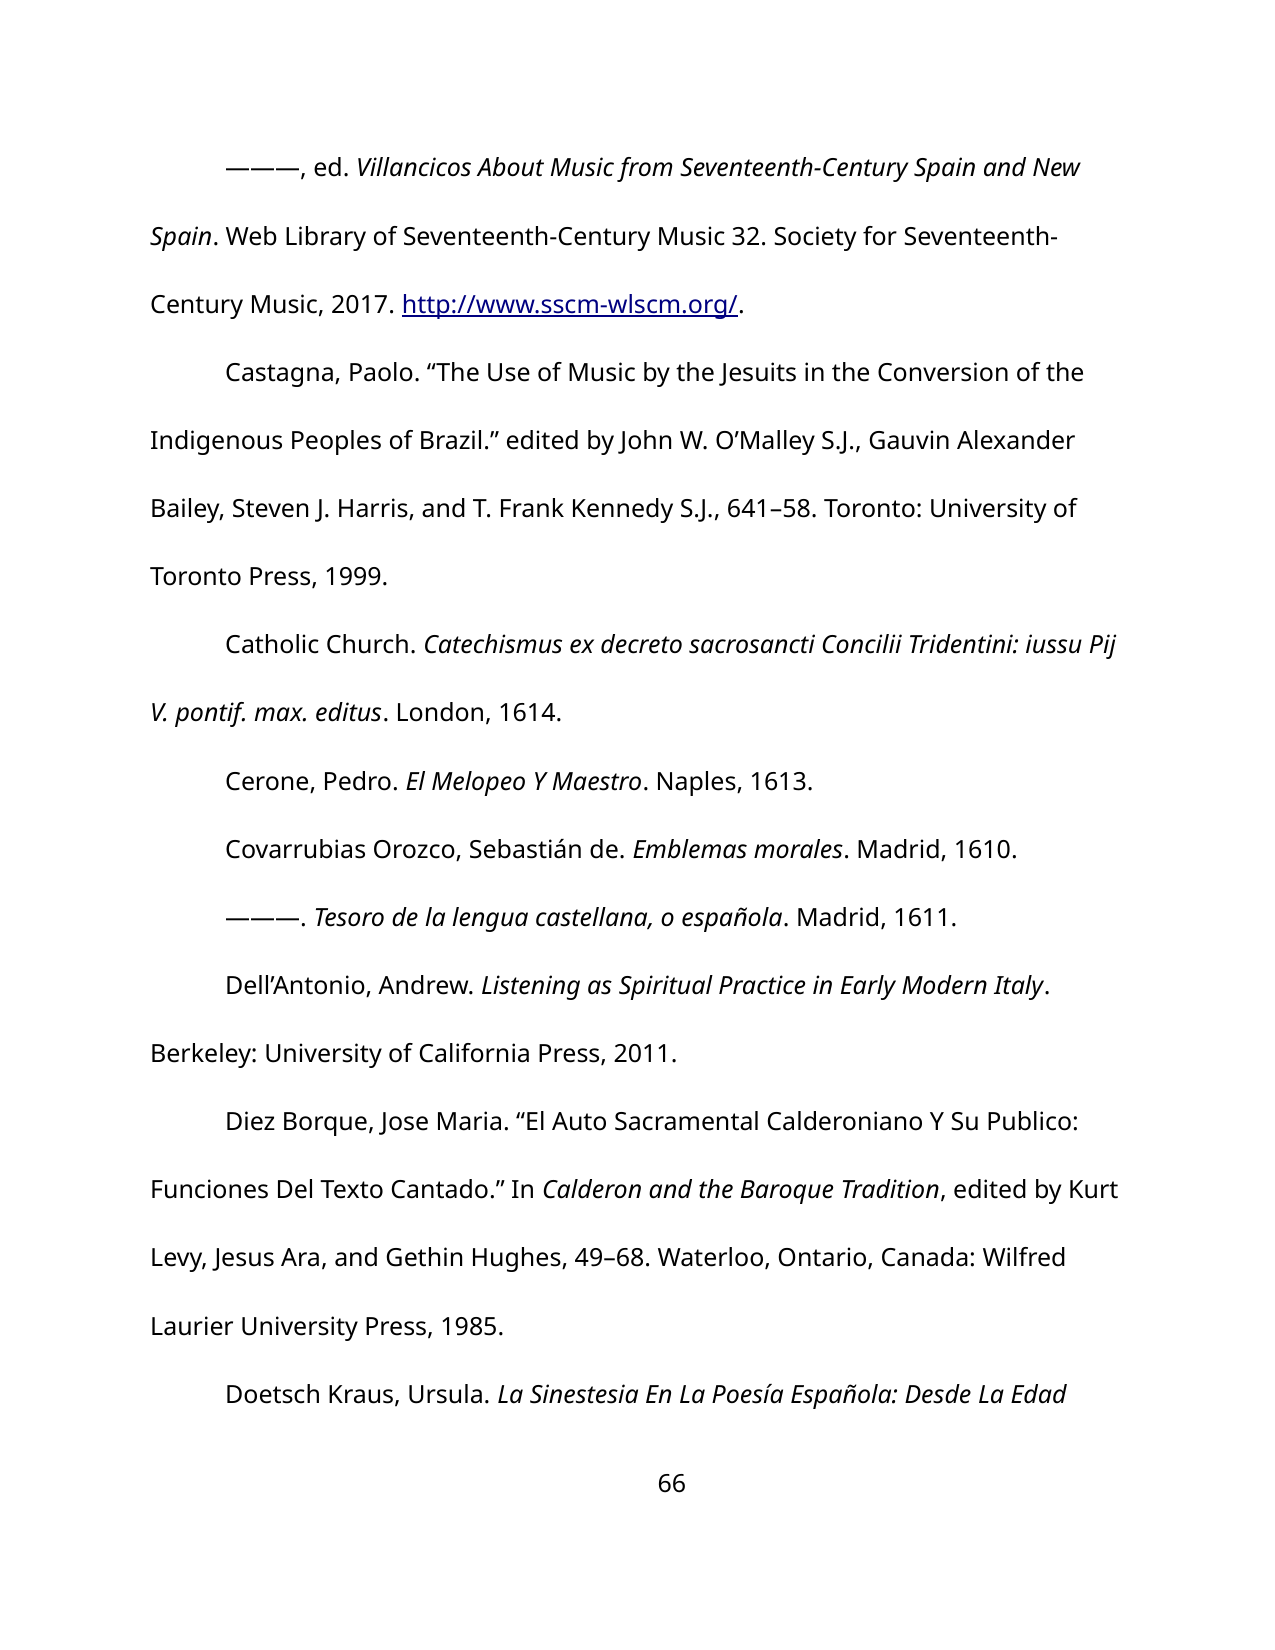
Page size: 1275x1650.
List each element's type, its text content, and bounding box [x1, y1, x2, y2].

text Diez Borque, Jose Maria. “El Auto Sacramental Calderoniano Y Su Publico: Funciones Del Texto Cantado.” In Calderon and the Baroque Tradition, edited by Kurt Levy, Jesus Ara, and Gethin Hughes, 49–68. Waterloo, Ontario, Canada: Wilfred Laurier University Press, 1985. [150, 1104, 1125, 1342]
text Dell’Antonio, Andrew. Listening as Spiritual Practice in Early Modern Italy. Berkeley: University of California Press, 2011. [150, 967, 1125, 1070]
text Covarrubias Orozco, Sebastián de. Emblemas morales. Madrid, 1610. [150, 831, 1125, 865]
text Cerone, Pedro. El Melopeo Y Maestro. Naples, 1613. [150, 763, 1125, 797]
text ———, ed. Villancicos About Music from Seventeenth-Century Spain and New Spain. Web Library of Seventeenth-Century Music 32. Society for Seventeenth-Century Music, 2017. http://www.sscm-wlscm.org/. [150, 150, 1125, 320]
text ———. Tesoro de la lengua castellana, o española. Madrid, 1611. [150, 899, 1125, 933]
text Castagna, Paolo. “The Use of Music by the Jesuits in the Conversion of the Indigenous Peoples of Brazil.” edited by John W. O’Malley S.J., Gauvin Alexander Bailey, Steven J. Harris, and T. Frank Kennedy S.J., 641–58. Toronto: University of Toronto Press, 1999. [150, 354, 1125, 593]
text Catholic Church. Catechismus ex decreto sacrosancti Concilii Tridentini: iussu Pij V. pontif. max. editus. London, 1614. [150, 627, 1125, 729]
text Doetsch Kraus, Ursula. La Sinestesia En La Poesía Española: Desde La Edad [150, 1376, 1125, 1410]
